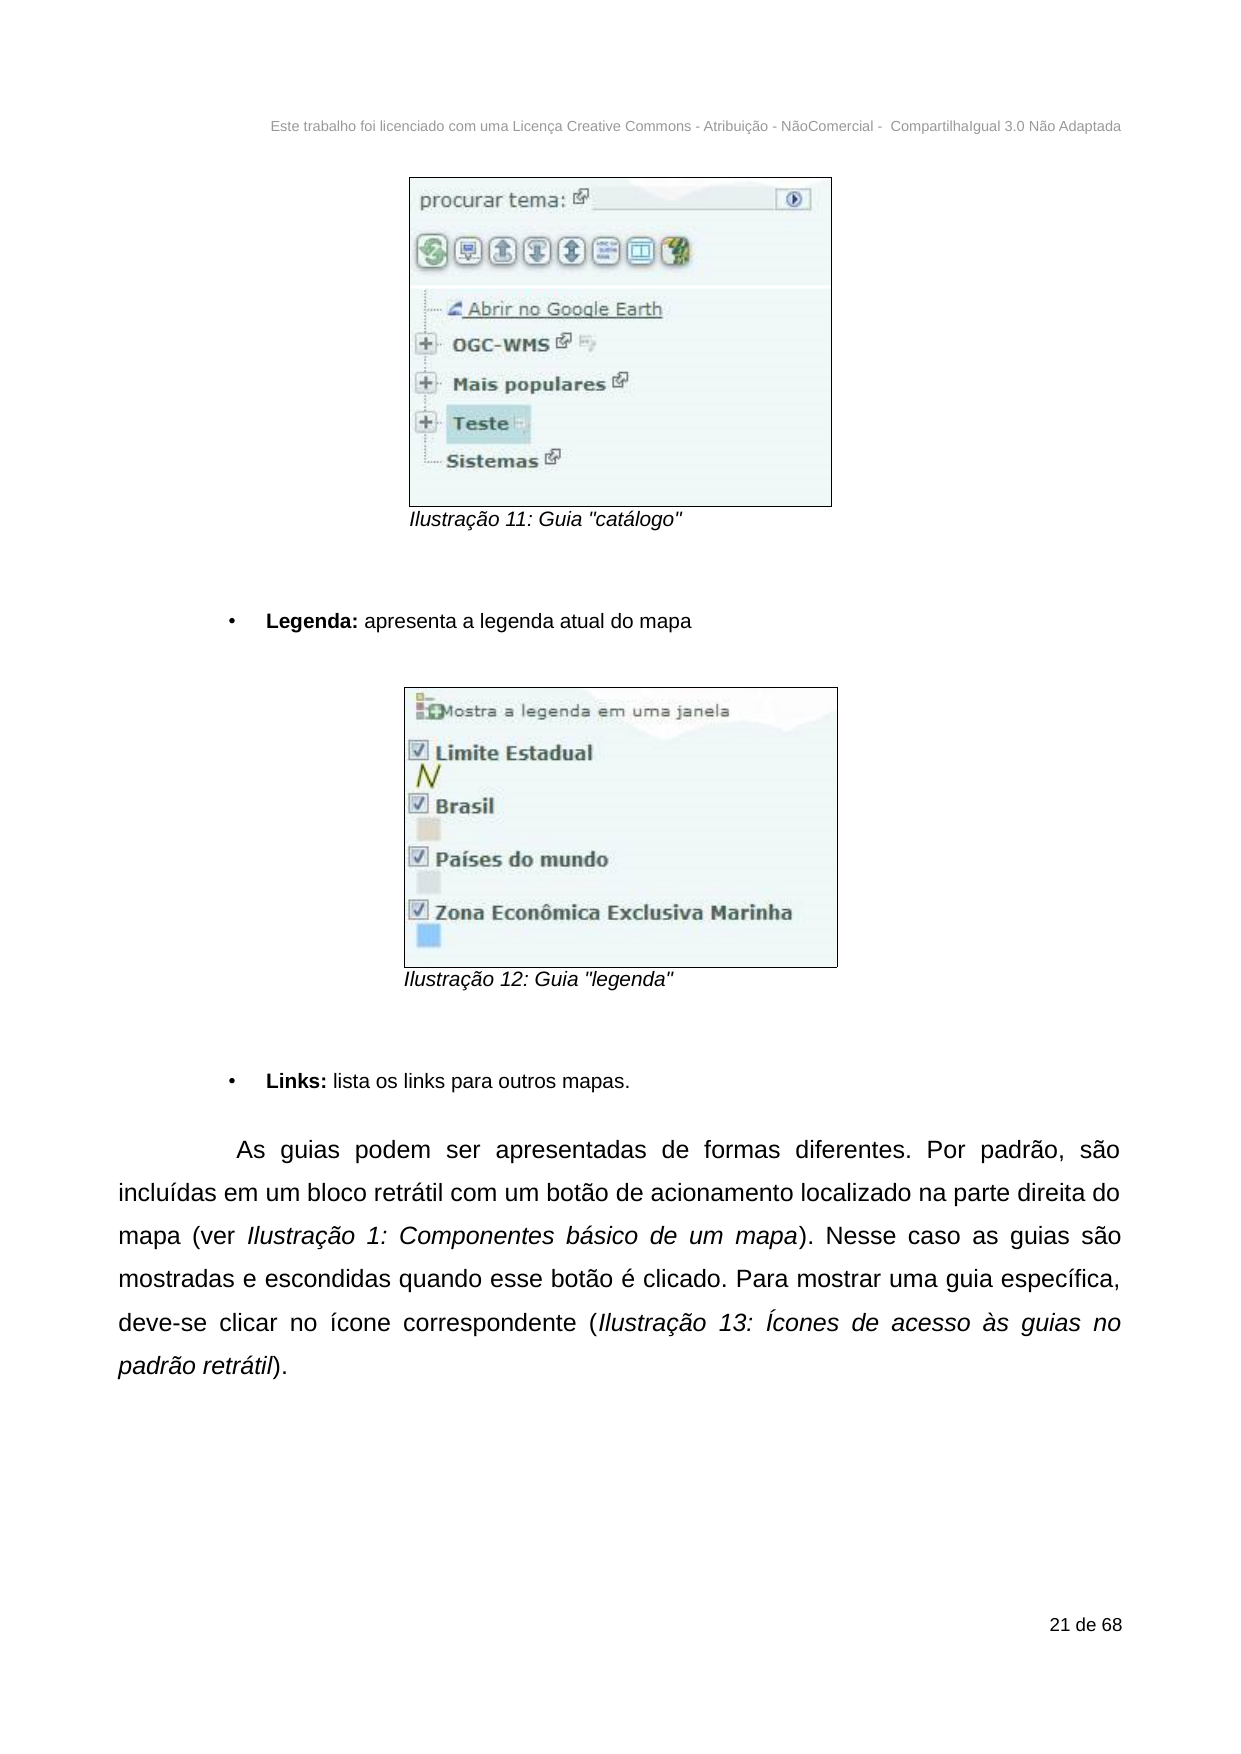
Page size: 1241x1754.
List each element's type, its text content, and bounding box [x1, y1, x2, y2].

list Links: lista os links para outros mapas. [228, 1069, 1122, 1093]
picture [405, 688, 837, 967]
list Legenda: apresenta a legenda atual do mapa [228, 608, 1122, 633]
picture [410, 178, 831, 506]
list Ilustração 12: Guia "legenda" [404, 968, 837, 991]
list Ilustração 11: Guia "catálogo" [409, 507, 831, 531]
text As guias podem ser apresentadas de formas diferentes. Por padrão, são incluídas em um bloco retrátil com um botão de acionamento localizado na parte direita do mapa (ver Ilustração 1: Componentes básico de um mapa). Nesse caso as guias são mostradas e escondidas quando esse botão é clicado. Para mostrar uma guia específica, deve-se clicar no ícone correspondente (Ilustração 13: Ícones de acesso às guias no padrão retrátil). [118, 1135, 1122, 1379]
